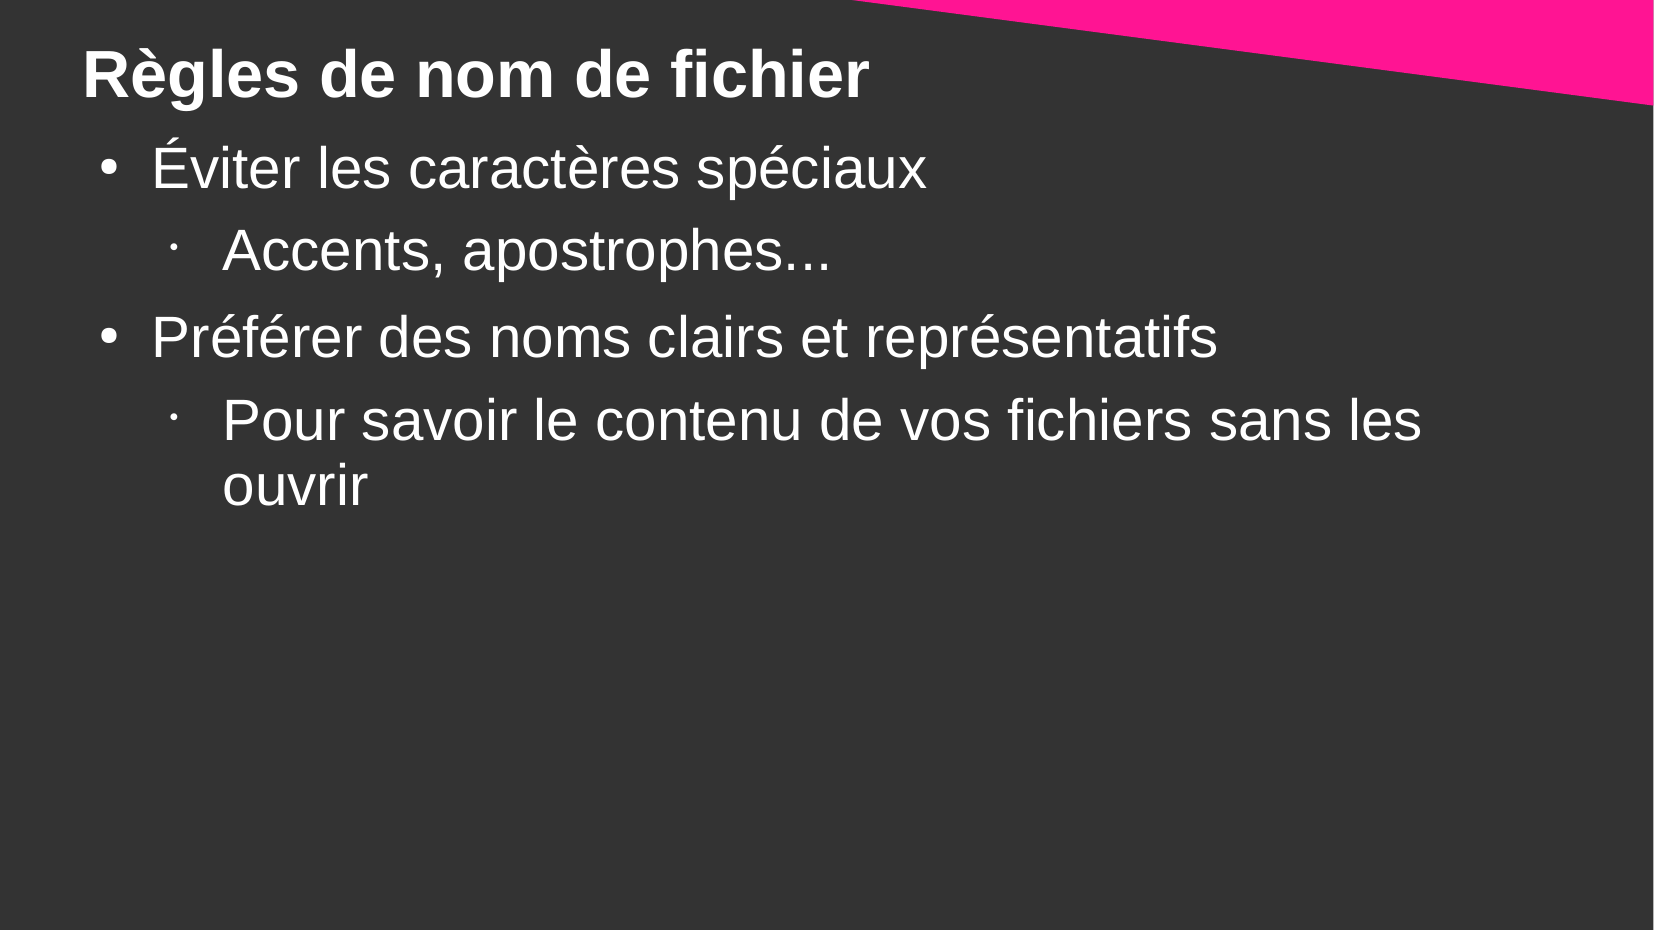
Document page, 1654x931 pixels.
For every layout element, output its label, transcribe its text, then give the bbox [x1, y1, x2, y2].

text_box [851, 0, 1654, 106]
title Règles de nom de fichier [82, 37, 1571, 122]
list Éviter les caractères spéciaux Accents, apostrophes... Préférer des noms clairs et représentatifs Pour savoir le contenu de vos fichiers sans les ouvrir [80, 135, 1560, 886]
